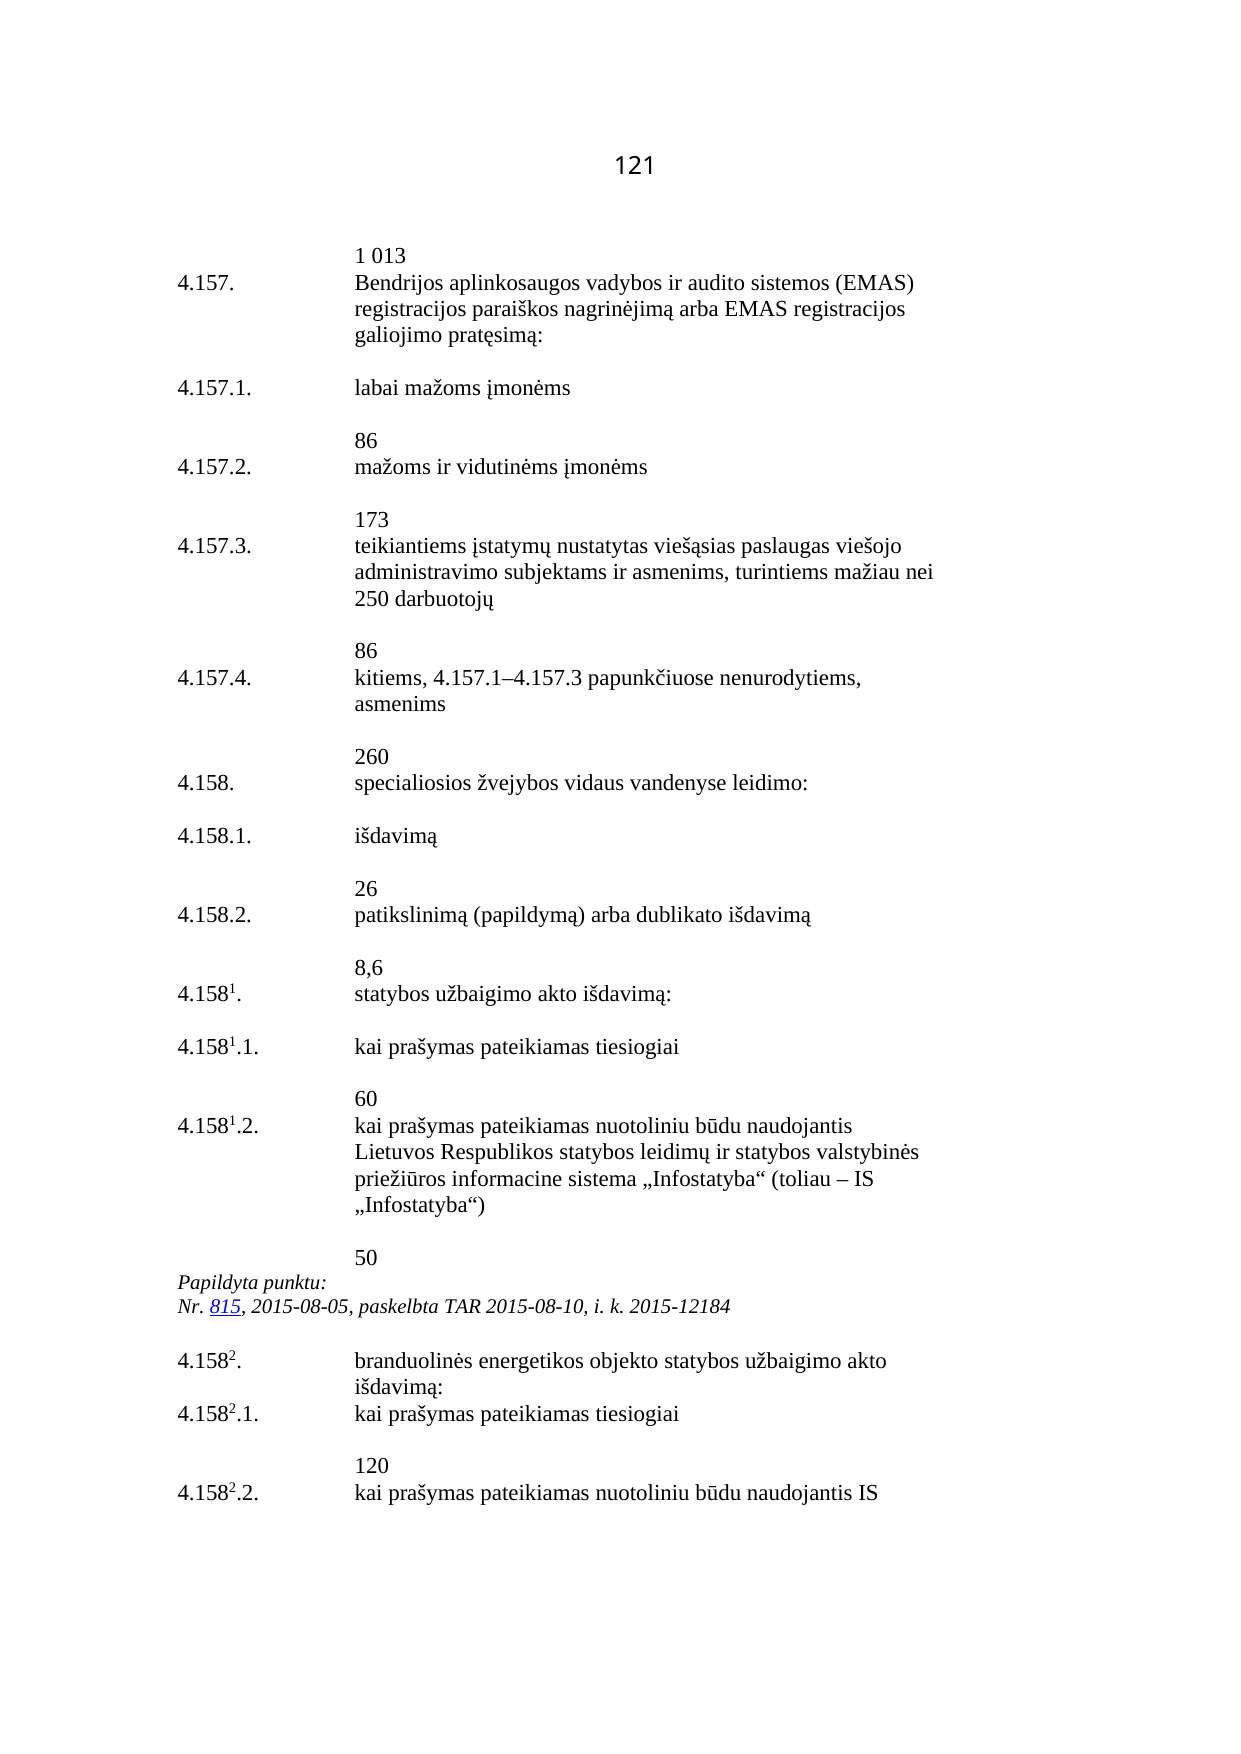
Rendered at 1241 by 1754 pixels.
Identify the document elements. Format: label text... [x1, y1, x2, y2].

text administravimo subjektams ir asmenims, turintiems mažiau nei [354, 558, 945, 585]
text 4.1582.2. kai prašymas pateikiamas nuotoliniu būdu naudojantis IS [177, 1479, 945, 1505]
text Nr. 815, 2015-08-05, paskelbta TAR 2015-08-10, i. k. 2015-12184 [177, 1294, 1093, 1318]
text 4.1582.1. kai prašymas pateikiamas tiesiogiai 120 [177, 1399, 945, 1479]
text išdavimą: [354, 1373, 945, 1399]
text „Infostatyba“) 50 [354, 1191, 945, 1270]
text galiojimo pratęsimą: [354, 321, 945, 374]
text 4.1582. branduolinės energetikos objekto statybos užbaigimo akto [177, 1347, 945, 1373]
text 4.157.3. teikiantiems įstatymų nustatytas viešąsias paslaugas viešojo [177, 532, 945, 558]
text 4.1581.2. kai prašymas pateikiamas nuotoliniu būdu naudojantis [177, 1112, 945, 1138]
text 4.158.2. patikslinimą (papildymą) arba dublikato išdavimą 8,6 [177, 901, 945, 980]
text 4.157.4. kitiems, 4.157.1–4.157.3 papunkčiuose nenurodytiems, asmenims 260 [177, 664, 945, 769]
text 4.157.1. labai mažoms įmonėms 86 [177, 374, 945, 453]
text Papildyta punktu: [177, 1270, 1093, 1294]
text 1 013 [177, 216, 945, 268]
text 4.1581.1. kai prašymas pateikiamas tiesiogiai 60 [177, 1033, 945, 1112]
text priežiūros informacine sistema „Infostatyba“ (toliau – IS [354, 1164, 945, 1191]
text 4.157. Bendrijos aplinkosaugos vadybos ir audito sistemos (EMAS) [177, 268, 945, 295]
text registracijos paraiškos nagrinėjimą arba EMAS registracijos [354, 295, 945, 321]
text 4.1581. statybos užbaigimo akto išdavimą: [177, 980, 945, 1033]
text 4.158.1. išdavimą 26 [177, 822, 945, 901]
text Lietuvos Respublikos statybos leidimų ir statybos valstybinės [354, 1138, 945, 1164]
text 4.158. specialiosios žvejybos vidaus vandenyse leidimo: [177, 769, 945, 822]
text 4.157.2. mažoms ir vidutinėms įmonėms 173 [177, 453, 945, 532]
text 250 darbuotojų 86 [354, 585, 945, 664]
